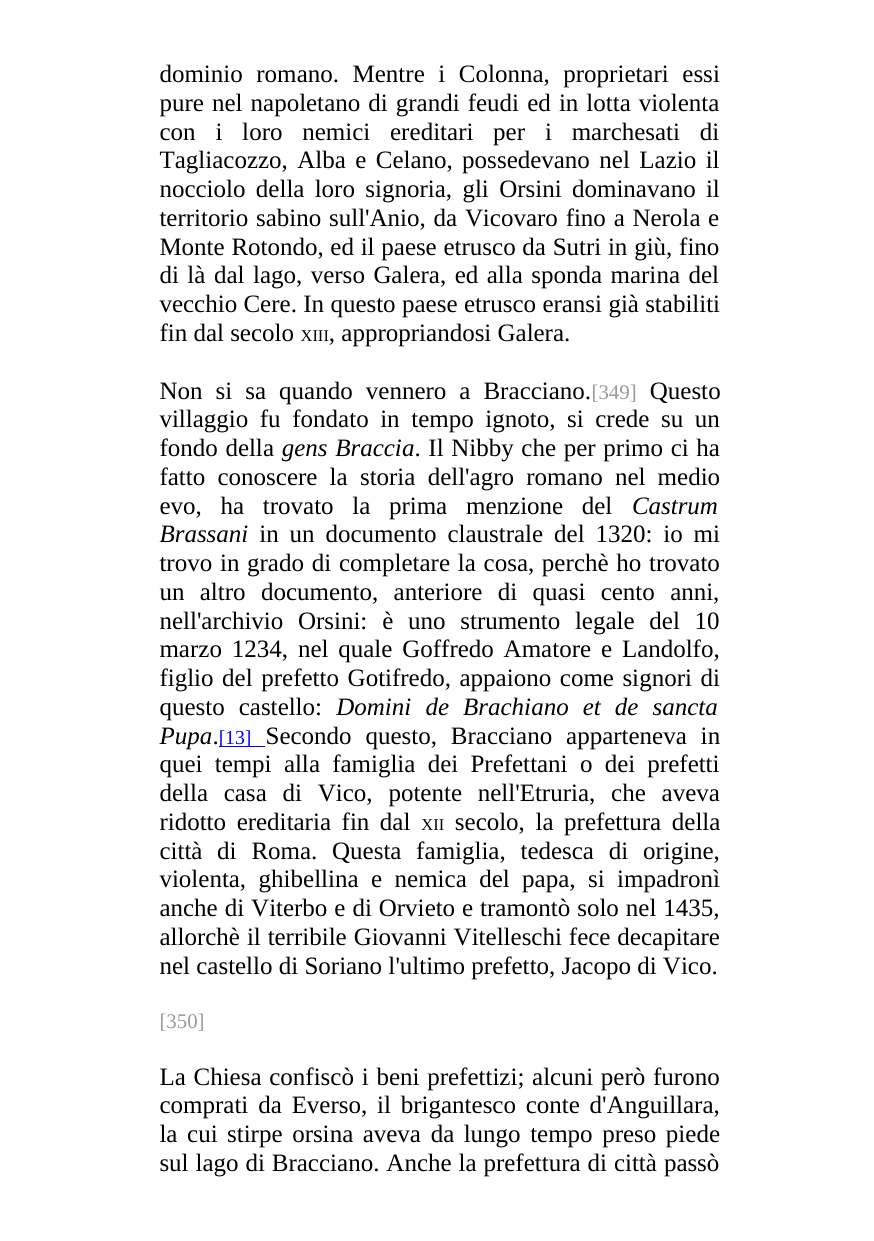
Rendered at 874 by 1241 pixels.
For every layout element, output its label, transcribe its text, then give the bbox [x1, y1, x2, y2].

text La Chiesa confiscò i beni prefettizi; alcuni però furono comprati da Everso, il brigantesco conte d'Anguillara, la cui stirpe orsina aveva da lungo tempo preso piede sul lago di Bracciano. Anche la prefettura di città passò [159, 1062, 720, 1177]
text Non si sa quando vennero a Bracciano.[349] Questo villaggio fu fondato in tempo ignoto, si crede su un fondo della gens Braccia. Il Nibby che per primo ci ha fatto conoscere la storia dell'agro romano nel medio evo, ha trovato la prima menzione del Castrum Brassani in un documento claustrale del 1320: io mi trovo in grado di completare la cosa, perchè ho trovato un altro documento, anteriore di quasi cento anni, nell'archivio Orsini: è uno strumento legale del 10 marzo 1234, nel quale Goffredo Amatore e Landolfo, figlio del prefetto Gotifredo, appaiono come signori di questo castello: Domini de Brachiano et de sancta Pupa.[13] Secondo questo, Bracciano apparteneva in quei tempi alla famiglia dei Prefettani o dei prefetti della casa di Vico, potente nell'Etruria, che aveva ridotto ereditaria fin dal xii secolo, la prefettura della città di Roma. Questa famiglia, tedesca di origine, violenta, ghibellina e nemica del papa, si impadronì anche di Viterbo e di Orvieto e tramontò solo nel 1435, allorchè il terribile Giovanni Vitelleschi fece decapitare nel castello di Soriano l'ultimo prefetto, Jacopo di Vico. [159, 376, 720, 979]
text dominio romano. Mentre i Colonna, proprietari essi pure nel napoletano di grandi feudi ed in lotta violenta con i loro nemici ereditari per i marchesati di Tagliacozzo, Alba e Celano, possedevano nel Lazio il nocciolo della loro signoria, gli Orsini dominavano il territorio sabino sull'Anio, da Vicovaro fino a Nerola e Monte Rotondo, ed il paese etrusco da Sutri in giù, fino di là dal lago, verso Galera, ed alla sponda marina del vecchio Cere. In questo paese etrusco eransi già stabiliti fin dal secolo xiii, appropriandosi Galera. [159, 59, 720, 347]
text [350] [159, 1009, 720, 1033]
